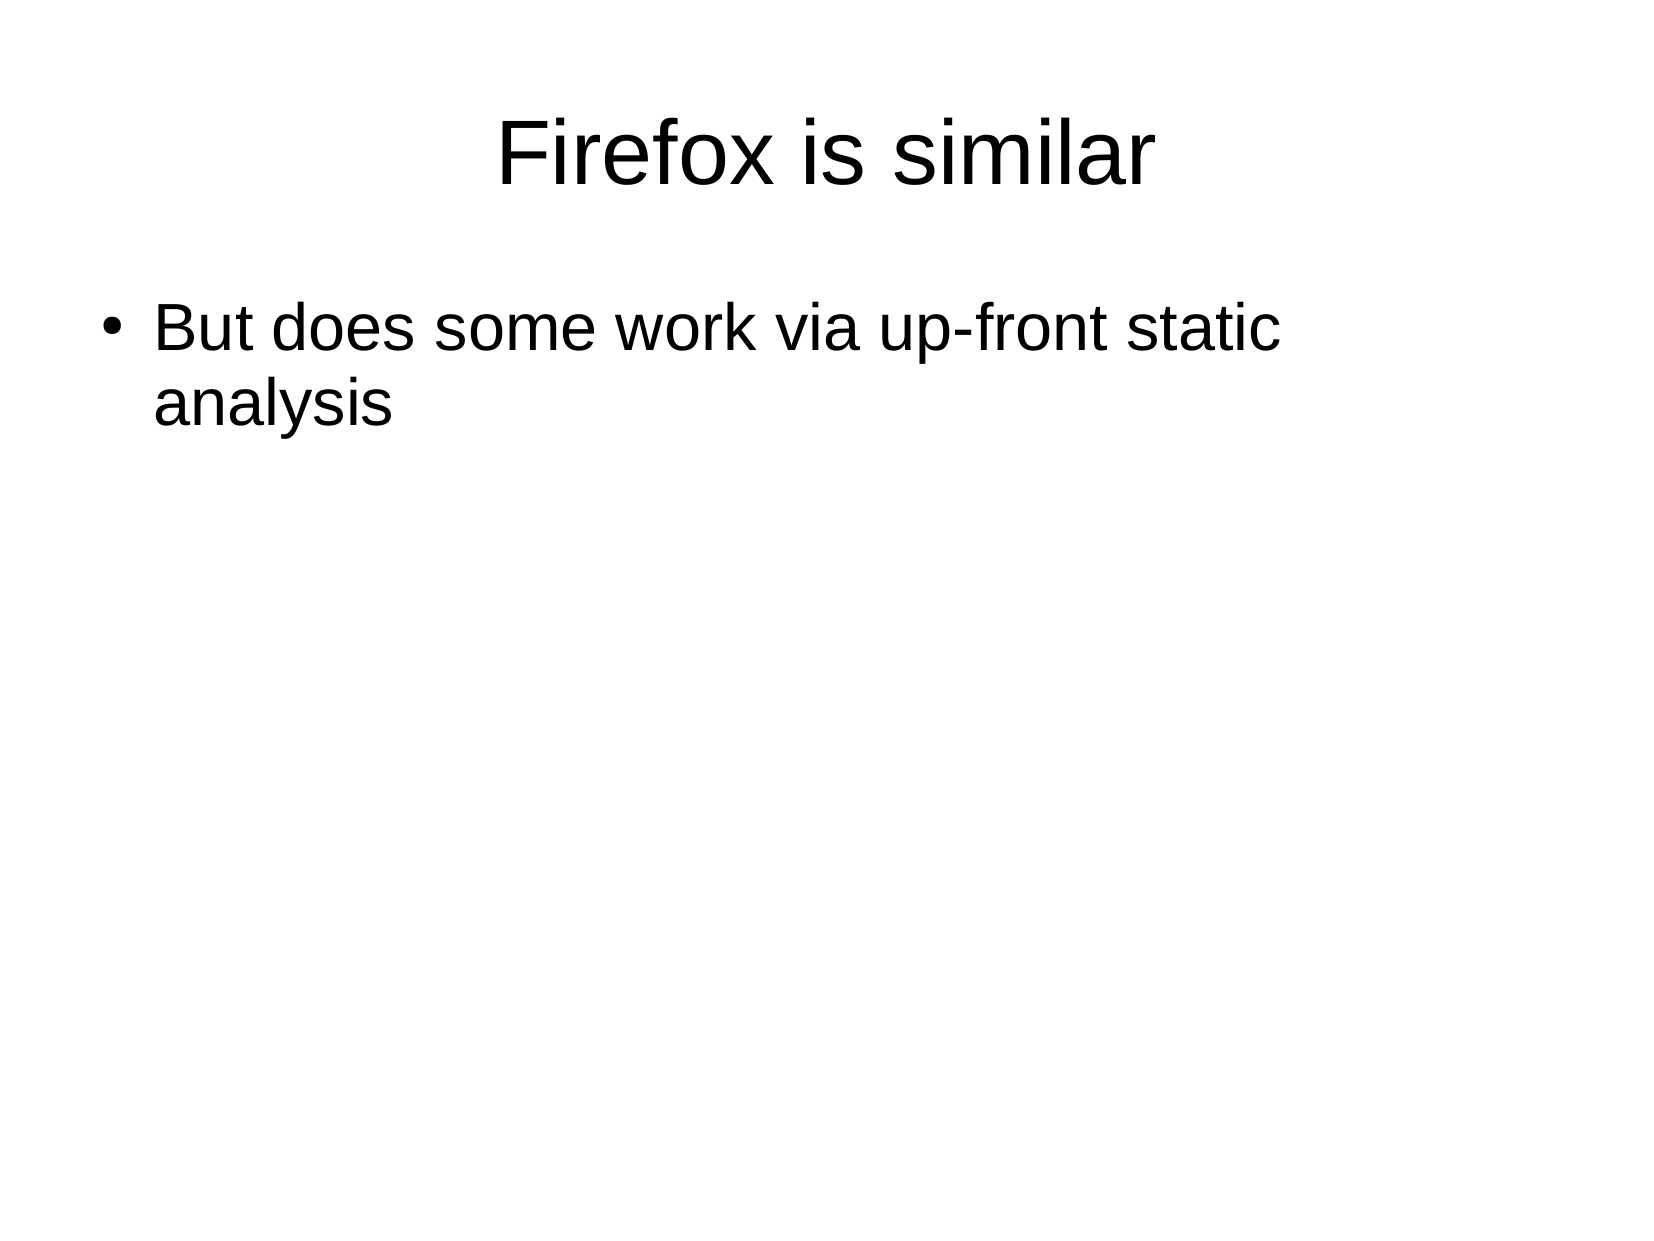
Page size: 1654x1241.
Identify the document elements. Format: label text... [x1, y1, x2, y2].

list But does some work via up-front static analysis [82, 290, 1538, 1010]
title Firefox is similar [82, 49, 1571, 257]
